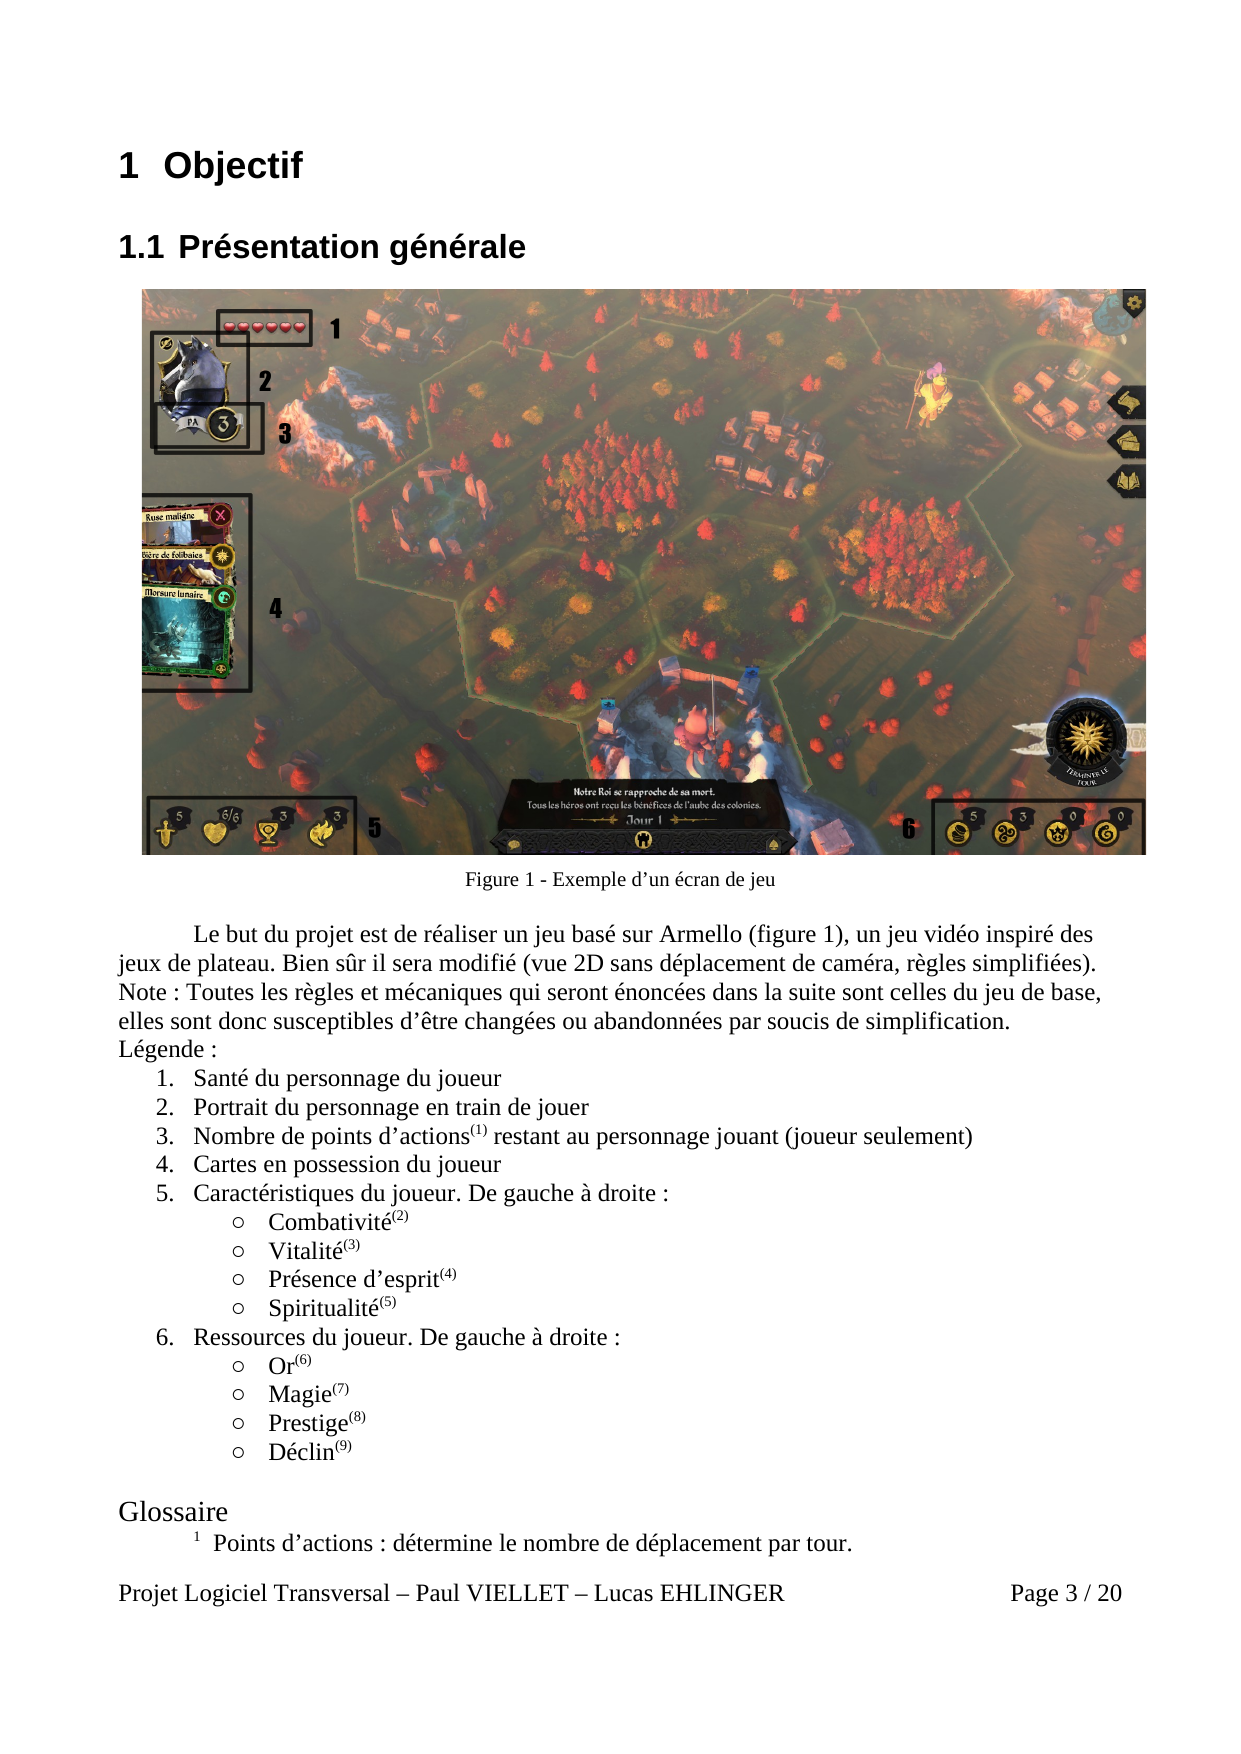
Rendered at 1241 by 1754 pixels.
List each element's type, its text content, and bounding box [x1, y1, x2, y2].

subtitle Objectif [118, 143, 1122, 186]
list Magie(7) [231, 1379, 1122, 1408]
list Déclin(9) [231, 1437, 1122, 1466]
picture [141, 289, 1147, 855]
list Spiritualité(5) [231, 1293, 1122, 1322]
text Figure 1 - Exemple d’un écran de jeu [118, 867, 1122, 891]
list Nombre de points d’actions(1) restant au personnage jouant (joueur seulement) [156, 1121, 1122, 1149]
text Le but du projet est de réaliser un jeu basé sur Armello (figure 1), un jeu vidéo inspiré des jeux de plateau. Bien sûr il sera modifié (vue 2D sans déplacement de caméra, règles simplifiées). [118, 919, 1122, 977]
text Glossaire [118, 1494, 1122, 1528]
list Cartes en possession du joueur [156, 1149, 1122, 1178]
text Légende : [118, 1034, 1122, 1063]
list Or(6) [231, 1351, 1122, 1379]
list Ressources du joueur. De gauche à droite : [156, 1322, 1122, 1351]
list Combativité(2) [231, 1207, 1122, 1236]
text Note : Toutes les règles et mécaniques qui seront énoncées dans la suite sont celles du jeu de base, elles sont donc susceptibles d’être changées ou abandonnées par soucis de simplification. [118, 977, 1122, 1034]
list Vitalité(3) [231, 1236, 1122, 1264]
list Prestige(8) [231, 1408, 1122, 1437]
text 1 Points d’actions : détermine le nombre de déplacement par tour. [118, 1528, 1122, 1557]
list Caractéristiques du joueur. De gauche à droite : [156, 1178, 1122, 1207]
list Portrait du personnage en train de jouer [156, 1092, 1122, 1121]
list Santé du personnage du joueur [156, 1063, 1122, 1092]
subtitle Présentation générale [118, 228, 1122, 266]
list Présence d’esprit(4) [231, 1264, 1122, 1293]
